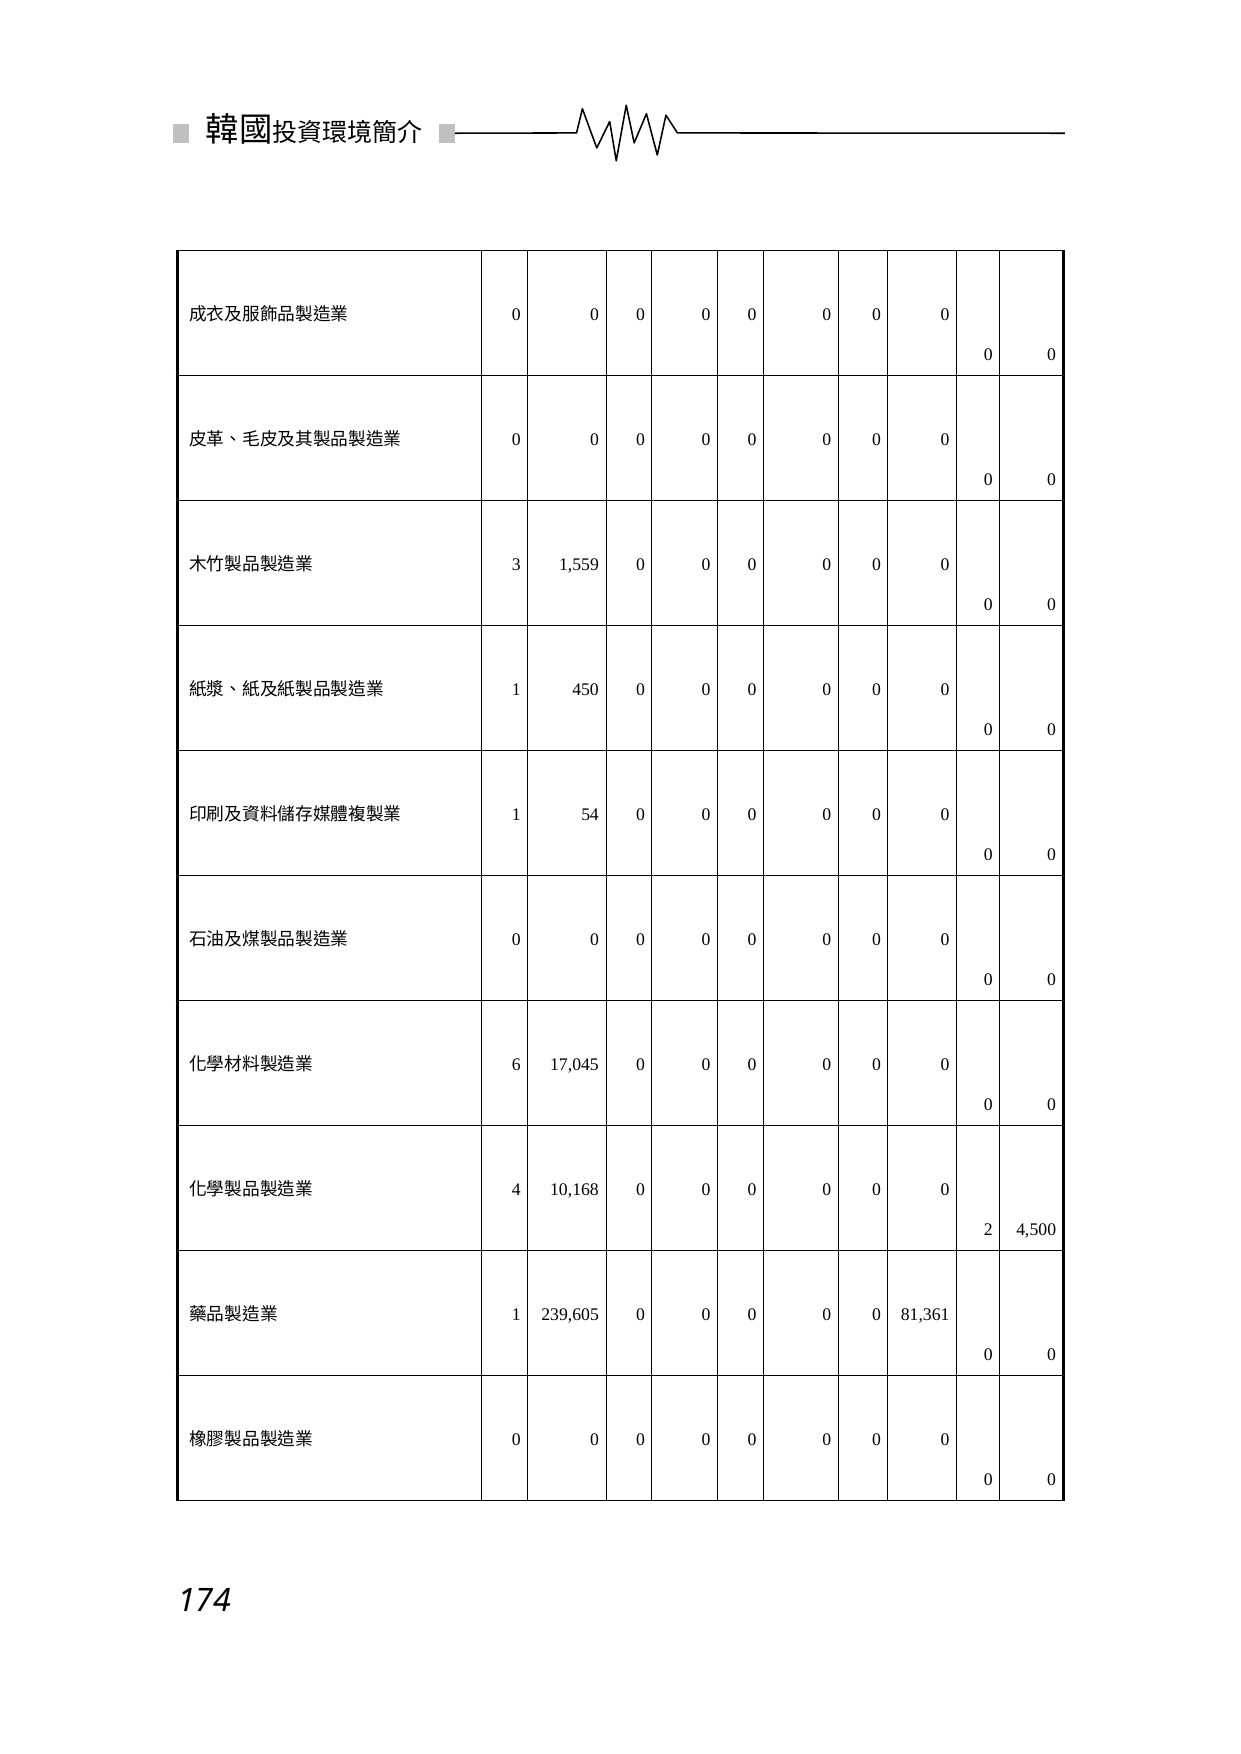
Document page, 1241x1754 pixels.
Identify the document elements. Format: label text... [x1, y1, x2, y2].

table_cell 0 [718, 501, 763, 625]
table_cell 17,045 [528, 1001, 606, 1125]
table_cell 0 [652, 1251, 717, 1375]
table_cell 0 [839, 876, 887, 1000]
table_cell 0 [718, 626, 763, 750]
table_cell 0 [718, 1001, 763, 1125]
table_cell 0 [652, 376, 717, 500]
table_cell 0 [652, 1001, 717, 1125]
table_cell 0 [957, 501, 999, 625]
table_cell 0 [718, 376, 763, 500]
table_cell 0 [839, 751, 887, 875]
table_cell 0 [839, 1001, 887, 1125]
table_cell 0 [718, 876, 763, 1000]
table_cell 0 [1000, 376, 1062, 500]
table_cell 1 [482, 751, 527, 875]
table_cell 6 [482, 1001, 527, 1125]
table_cell 1 [482, 1251, 527, 1375]
table_cell 0 [607, 251, 651, 375]
table_cell 450 [528, 626, 606, 750]
table_cell 0 [957, 1251, 999, 1375]
table_cell 0 [482, 376, 527, 500]
table_cell 0 [839, 251, 887, 375]
table_cell 橡膠製品製造業 [179, 1376, 481, 1500]
table_cell 1 [482, 626, 527, 750]
table_cell 10,168 [528, 1126, 606, 1250]
table_cell 54 [528, 751, 606, 875]
table_cell 0 [652, 751, 717, 875]
table_cell 0 [839, 1126, 887, 1250]
table_cell 0 [607, 1001, 651, 1125]
table_cell 0 [1000, 626, 1062, 750]
table_cell 0 [839, 501, 887, 625]
table_cell 0 [888, 1376, 956, 1500]
table_cell 0 [764, 501, 838, 625]
table_cell 0 [764, 251, 838, 375]
table_cell 0 [888, 876, 956, 1000]
table_cell 0 [528, 376, 606, 500]
table_cell 0 [888, 1126, 956, 1250]
table_cell 成衣及服飾品製造業 [179, 251, 481, 375]
table_cell 0 [957, 876, 999, 1000]
table_cell 0 [839, 1251, 887, 1375]
table_cell 4 [482, 1126, 527, 1250]
table_cell 0 [888, 1001, 956, 1125]
table_cell 0 [607, 1251, 651, 1375]
table_cell 0 [652, 1126, 717, 1250]
table_cell 0 [957, 251, 999, 375]
table_cell 0 [1000, 1001, 1062, 1125]
table_cell 0 [957, 751, 999, 875]
table_cell 0 [888, 376, 956, 500]
table_cell 0 [957, 376, 999, 500]
table_cell 0 [888, 751, 956, 875]
table_cell 0 [528, 876, 606, 1000]
table_cell 0 [1000, 501, 1062, 625]
table_cell 0 [764, 1126, 838, 1250]
table_cell 0 [764, 876, 838, 1000]
table_cell 0 [652, 1376, 717, 1500]
table_cell 0 [528, 1376, 606, 1500]
table_cell 0 [1000, 1376, 1062, 1500]
table_cell 0 [888, 501, 956, 625]
table_cell 木竹製品製造業 [179, 501, 481, 625]
table_cell 0 [957, 1001, 999, 1125]
table_cell 0 [718, 1376, 763, 1500]
table_cell 印刷及資料儲存媒體複製業 [179, 751, 481, 875]
table_cell 0 [764, 626, 838, 750]
table_cell 0 [652, 626, 717, 750]
table_cell 0 [1000, 876, 1062, 1000]
table_cell 0 [607, 751, 651, 875]
table_cell 0 [607, 1376, 651, 1500]
table_cell 0 [607, 376, 651, 500]
table_cell 239,605 [528, 1251, 606, 1375]
table_cell 0 [482, 251, 527, 375]
table_cell 0 [1000, 1251, 1062, 1375]
table_cell 皮革、毛皮及其製品製造業 [179, 376, 481, 500]
table_cell 0 [482, 1376, 527, 1500]
table_cell 0 [764, 1376, 838, 1500]
table_cell 0 [764, 1001, 838, 1125]
table_cell 2 [957, 1126, 999, 1250]
table_cell 0 [839, 626, 887, 750]
table_cell 0 [718, 751, 763, 875]
table_cell 3 [482, 501, 527, 625]
table_cell 0 [1000, 251, 1062, 375]
table_cell 0 [718, 1251, 763, 1375]
table_cell 0 [607, 1126, 651, 1250]
table_cell 0 [718, 1126, 763, 1250]
table_cell 1,559 [528, 501, 606, 625]
table_cell 0 [839, 1376, 887, 1500]
table_cell 0 [607, 626, 651, 750]
table_cell 化學材料製造業 [179, 1001, 481, 1125]
table_cell 0 [764, 1251, 838, 1375]
table_cell 0 [607, 501, 651, 625]
table_cell 0 [764, 751, 838, 875]
table_cell 0 [888, 251, 956, 375]
table_cell 0 [957, 1376, 999, 1500]
table_cell 0 [652, 251, 717, 375]
table_cell 化學製品製造業 [179, 1126, 481, 1250]
table_cell 0 [839, 376, 887, 500]
table_cell 81,361 [888, 1251, 956, 1375]
table_cell 0 [1000, 751, 1062, 875]
table_cell 0 [888, 626, 956, 750]
table_cell 0 [718, 251, 763, 375]
table_cell 4,500 [1000, 1126, 1062, 1250]
table_cell 0 [528, 251, 606, 375]
table_cell 藥品製造業 [179, 1251, 481, 1375]
table_cell 0 [652, 501, 717, 625]
table_cell 0 [957, 626, 999, 750]
table_cell 0 [764, 376, 838, 500]
table_cell 0 [482, 876, 527, 1000]
table_cell 0 [652, 876, 717, 1000]
table_cell 石油及煤製品製造業 [179, 876, 481, 1000]
table_cell 紙漿、紙及紙製品製造業 [179, 626, 481, 750]
table_cell 0 [607, 876, 651, 1000]
